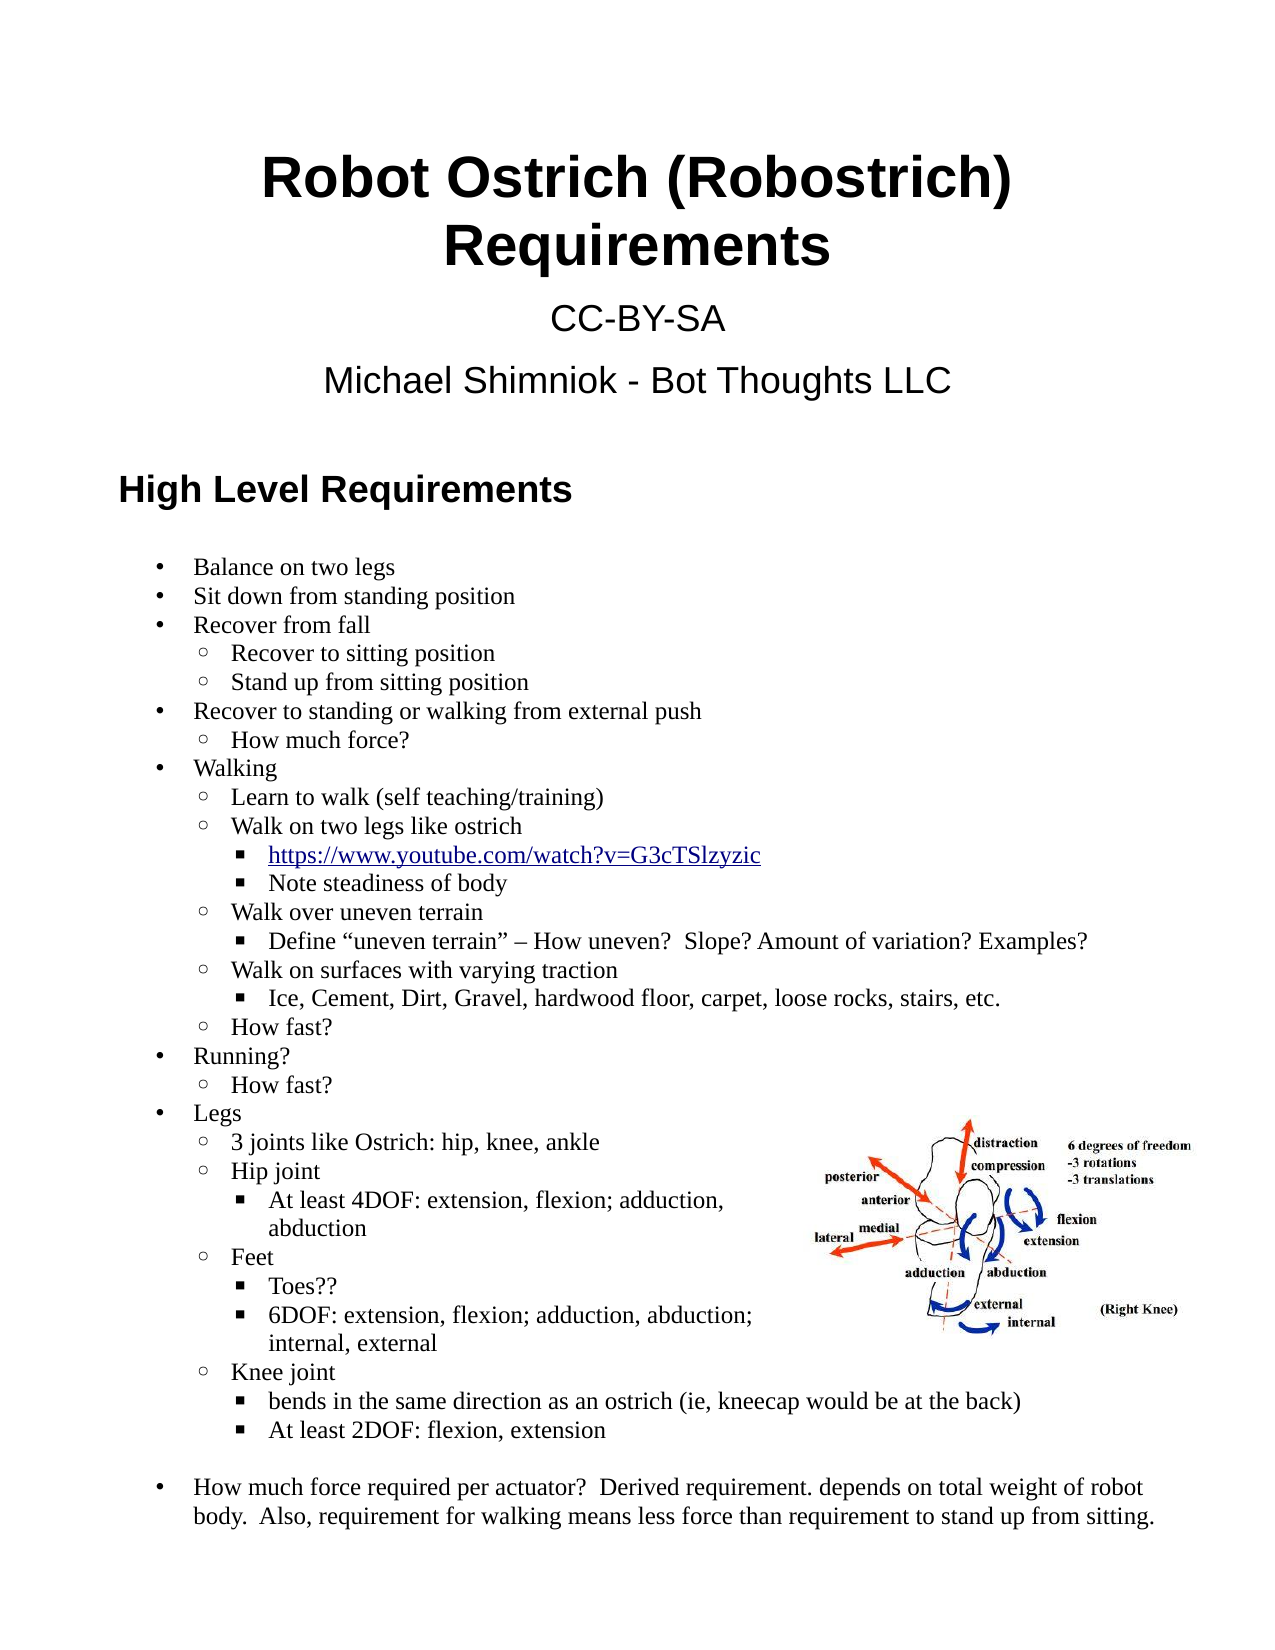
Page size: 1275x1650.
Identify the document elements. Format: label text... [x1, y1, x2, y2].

list Walk over uneven terrain [193, 897, 1157, 926]
subtitle CC-BY-SA [118, 296, 1157, 339]
list How fast? [193, 1012, 1157, 1041]
list Stand up from sitting position [193, 667, 1157, 696]
list Toes?? [231, 1271, 803, 1300]
list Define “uneven terrain” – How uneven? Slope? Amount of variation? Examples? [231, 926, 1157, 955]
list Walk on surfaces with varying traction [193, 955, 1157, 983]
list bends in the same direction as an ostrich (ie, kneecap would be at the back) [231, 1386, 1157, 1415]
list Note steadiness of body [231, 868, 1157, 897]
list Hip joint [193, 1156, 803, 1185]
list https://www.youtube.com/watch?v=G3cTSlzyzic [231, 840, 1157, 868]
list Recover from fall [156, 610, 1157, 638]
list 6DOF: extension, flexion; adduction, abduction; internal, external [231, 1300, 1157, 1357]
list How much force? [193, 725, 1157, 753]
list At least 2DOF: flexion, extension [231, 1415, 1157, 1443]
list Walk on two legs like ostrich [193, 811, 1157, 840]
list How fast? [193, 1070, 1157, 1098]
list Legs [156, 1098, 1157, 1127]
list Balance on two legs [156, 552, 1157, 581]
list Recover to standing or walking from external push [156, 696, 1157, 725]
subtitle High Level Requirements [118, 467, 1157, 511]
list Learn to walk (self teaching/training) [193, 782, 1157, 811]
list How much force required per actuator? Derived requirement. depends on total weight of robot body. Also, requirement for walking means less force than requirement to stand up from sitting. [156, 1472, 1157, 1530]
list Sit down from standing position [156, 581, 1157, 610]
subtitle Michael Shimniok - Bot Thoughts LLC [118, 358, 1157, 401]
list Running? [156, 1041, 1157, 1070]
list Ice, Cement, Dirt, Gravel, hardwood floor, carpet, loose rocks, stairs, etc. [231, 983, 1157, 1012]
list Recover to sitting position [193, 638, 1157, 667]
title Robot Ostrich (Robostrich) Requirements [118, 143, 1157, 277]
list At least 4DOF: extension, flexion; adduction, abduction [231, 1185, 803, 1242]
list 3 joints like Ostrich: hip, knee, ankle [193, 1127, 803, 1156]
list Knee joint [193, 1357, 1157, 1386]
picture [803, 1115, 1212, 1339]
list Feet [193, 1242, 803, 1271]
list Walking [156, 753, 1157, 782]
